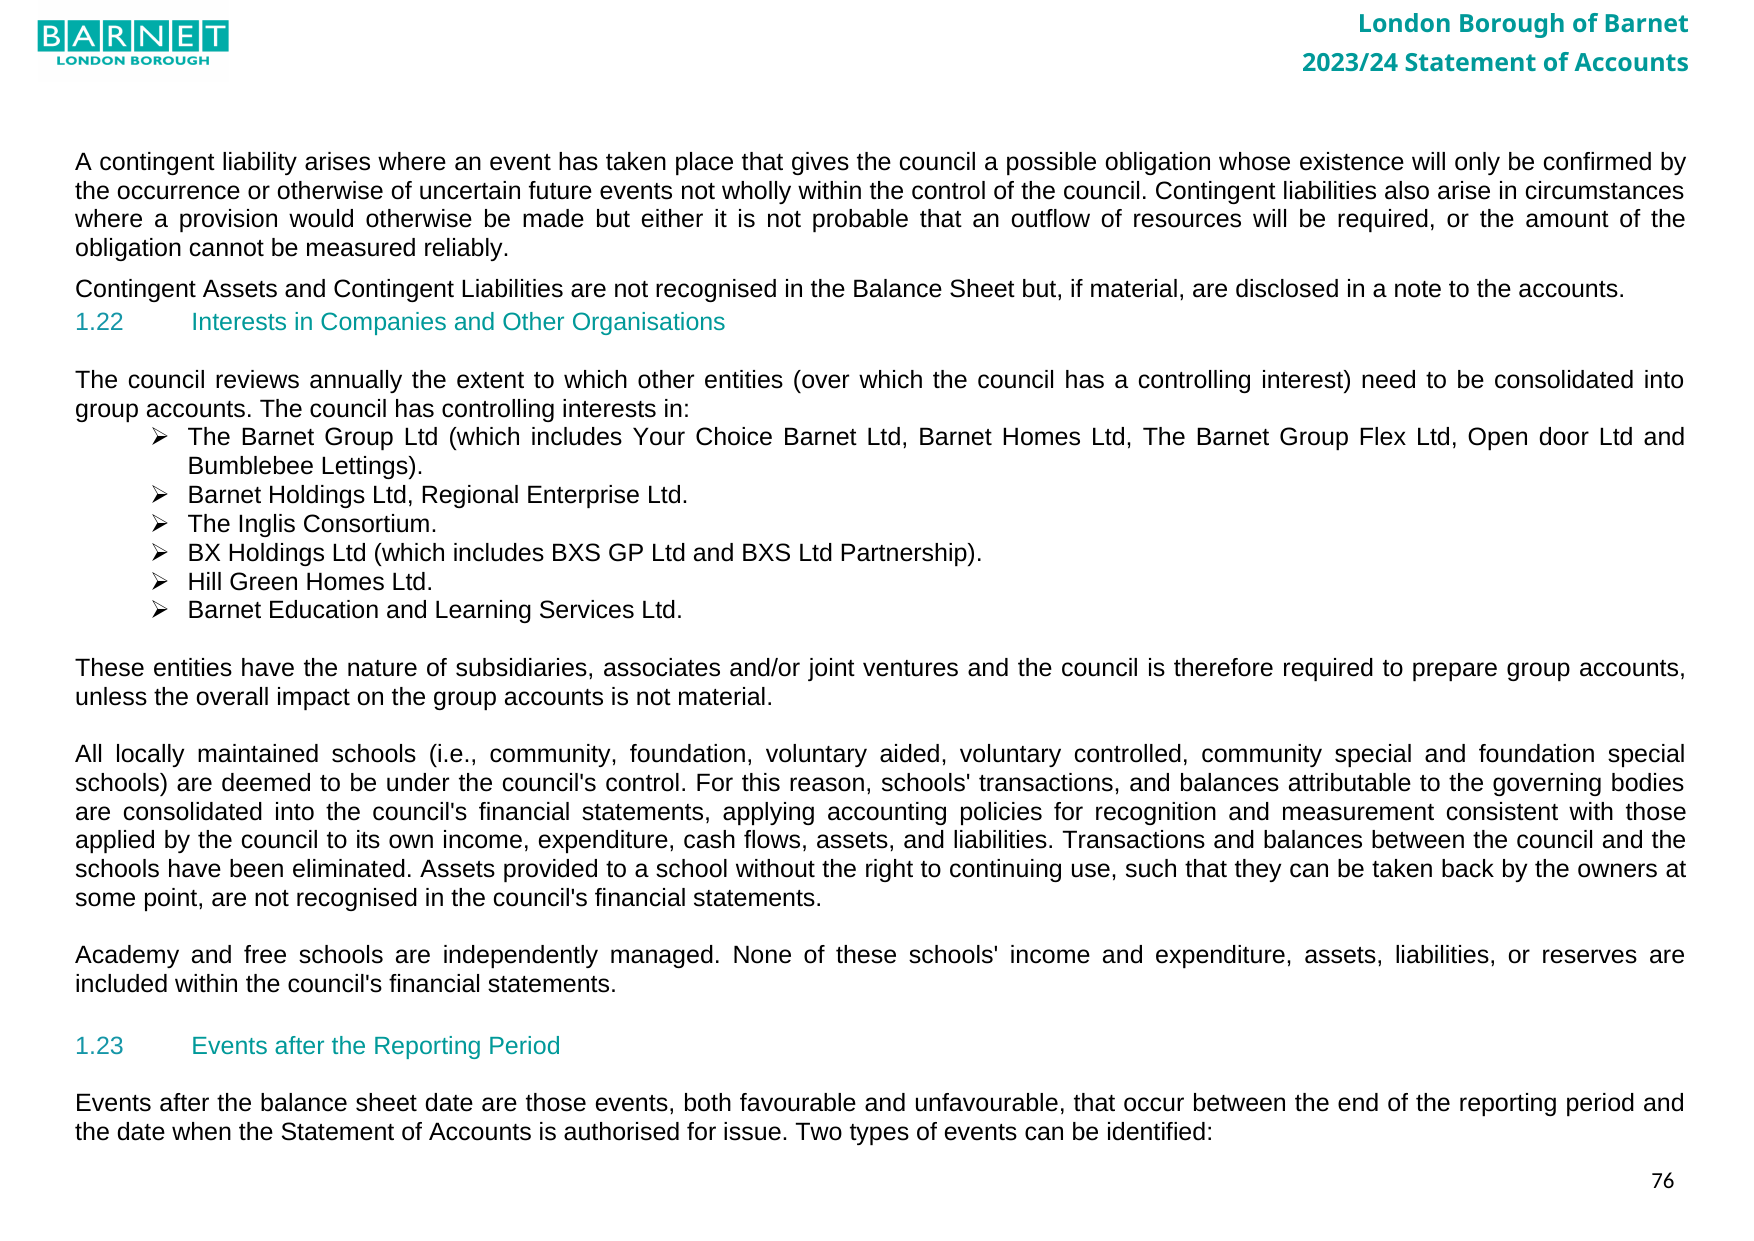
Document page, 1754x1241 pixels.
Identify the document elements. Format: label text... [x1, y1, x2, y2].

text Contingent Assets and Contingent Liabilities are not recognised in the Balance Sheet but, if material, are disclosed in a note to the accounts. [75, 274, 1689, 303]
text The council reviews annually the extent to which other entities (over which the council has a controlling interest) need to be consolidated into group accounts. The council has controlling interests in: [75, 365, 1689, 422]
list Barnet Holdings Ltd, Regional Enterprise Ltd. [150, 480, 1689, 509]
text Academy and free schools are independently managed. None of these schools' income and expenditure, assets, liabilities, or reserves are included within the council's financial statements. [75, 940, 1689, 998]
list The Barnet Group Ltd (which includes Your Choice Barnet Ltd, Barnet Homes Ltd, The Barnet Group Flex Ltd, Open door Ltd and Bumblebee Lettings). [150, 422, 1689, 480]
list BX Holdings Ltd (which includes BXS GP Ltd and BXS Ltd Partnership). [150, 538, 1689, 566]
text These entities have the nature of subsidiaries, associates and/or joint ventures and the council is therefore required to prepare group accounts, unless the overall impact on the group accounts is not material. [75, 653, 1689, 710]
list Hill Green Homes Ltd. [150, 566, 1689, 595]
text Events after the balance sheet date are those events, both favourable and unfavourable, that occur between the end of the reporting period and the date when the Statement of Accounts is authorised for issue. Two types of events can be identified: [75, 1088, 1689, 1146]
list Barnet Education and Learning Services Ltd. [150, 595, 1689, 624]
list The Inglis Consortium. [150, 509, 1689, 538]
text A contingent liability arises where an event has taken place that gives the council a possible obligation whose existence will only be confirmed by the occurrence or otherwise of uncertain future events not wholly within the control of the council. Contingent liabilities also arise in circumstances where a provision would otherwise be made but either it is not probable that an outflow of resources will be required, or the amount of the obligation cannot be measured reliably. [75, 147, 1689, 262]
text All locally maintained schools (i.e., community, foundation, voluntary aided, voluntary controlled, community special and foundation special schools) are deemed to be under the council's control. For this reason, schools' transactions, and balances attributable to the governing bodies are consolidated into the council's financial statements, applying accounting policies for recognition and measurement consistent with those applied by the council to its own income, expenditure, cash flows, assets, and liabilities. Transactions and balances between the council and the schools have been eliminated. Assets provided to a school without the right to continuing use, such that they can be taken back by the owners at some point, are not recognised in the council's financial statements. [75, 739, 1689, 912]
subtitle Events after the Reporting Period [75, 1031, 1689, 1059]
subtitle Interests in Companies and Other Organisations [75, 307, 1689, 336]
